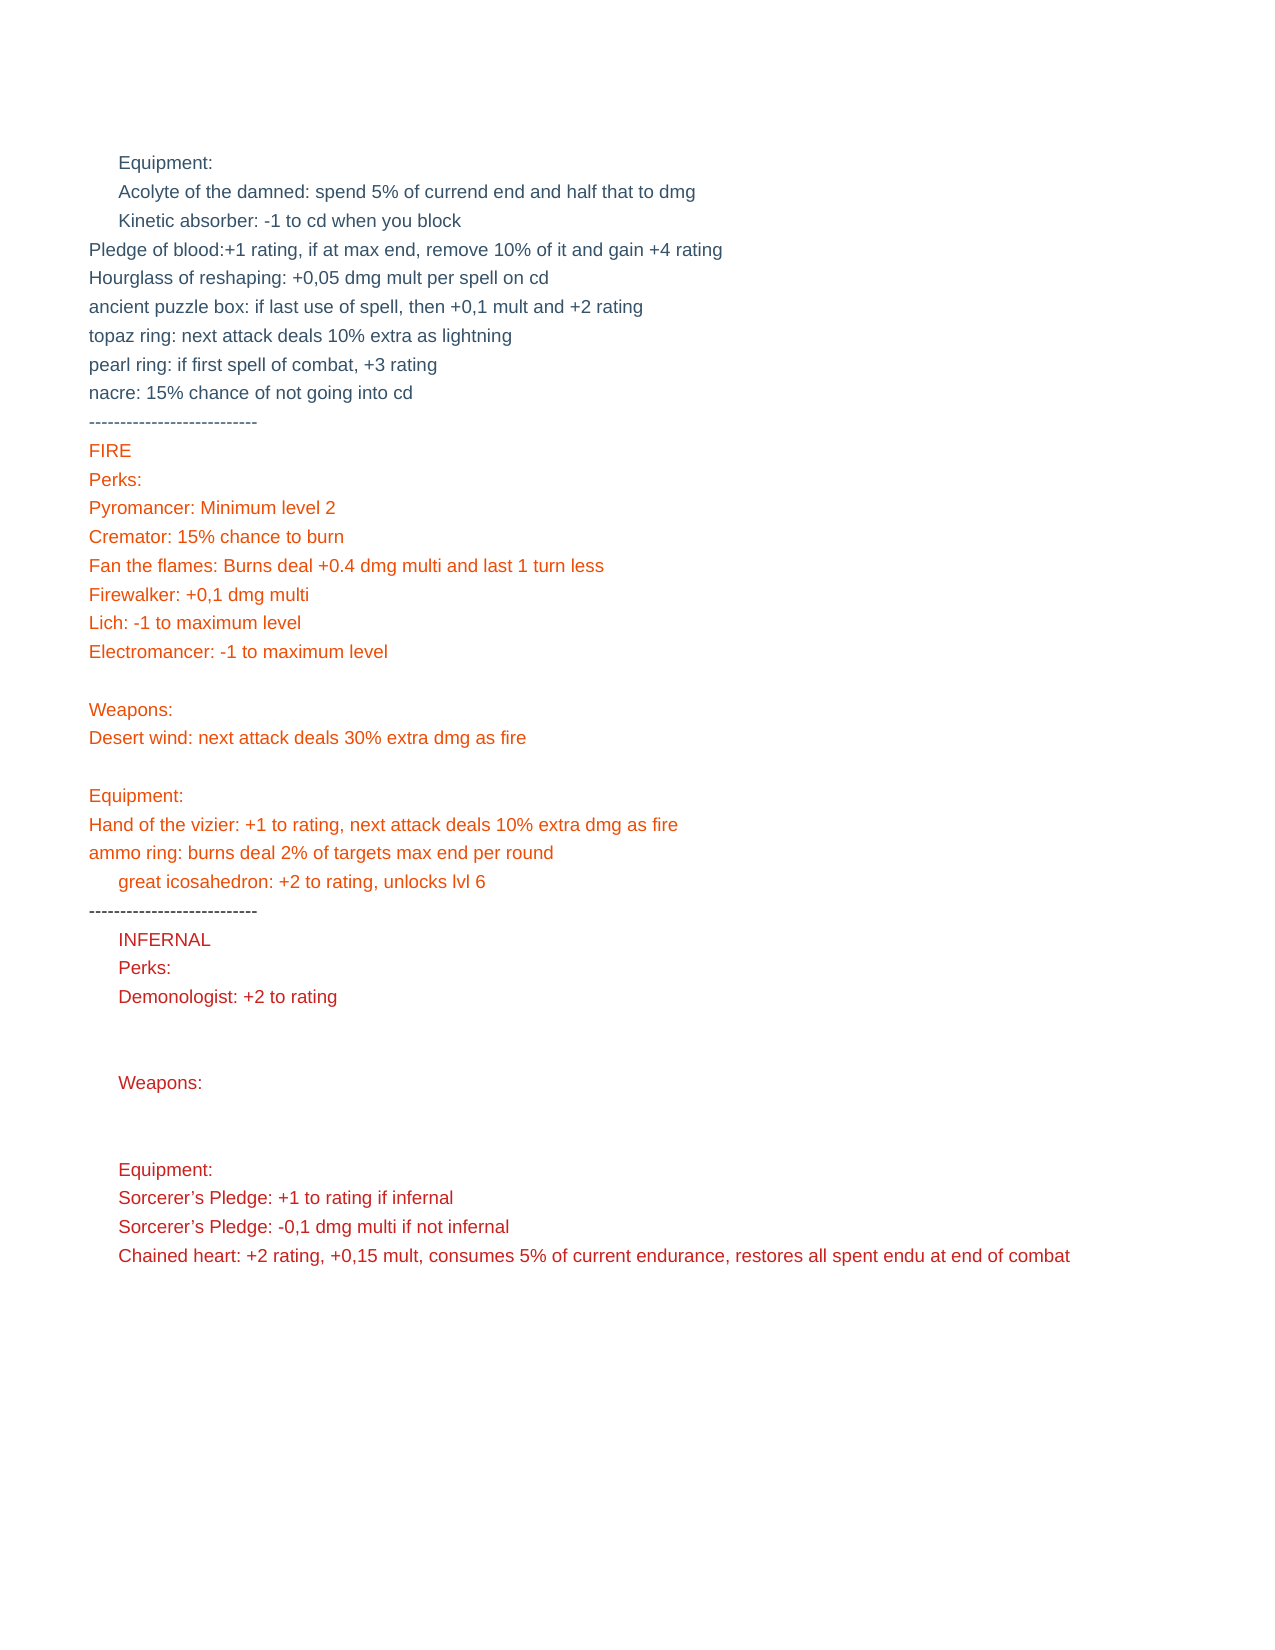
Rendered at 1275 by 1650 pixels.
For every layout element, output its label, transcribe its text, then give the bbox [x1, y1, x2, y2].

text INFERNAL [118, 923, 1157, 952]
text ancient puzzle box: if last use of spell, then +0,1 mult and +2 rating [89, 291, 1157, 319]
text topaz ring: next attack deals 10% extra as lightning [89, 319, 1157, 348]
text Cremator: 15% chance to burn [89, 521, 1157, 549]
text Desert wind: next attack deals 30% extra dmg as fire [89, 722, 1157, 751]
text Hand of the vizier: +1 to rating, next attack deals 10% extra dmg as fire [89, 808, 1157, 837]
text Pledge of blood:+1 rating, if at max end, remove 10% of it and gain +4 rating [89, 233, 1157, 262]
text Perks: [118, 952, 1157, 981]
text Kinetic absorber: -1 to cd when you block [118, 204, 1157, 233]
text Acolyte of the damned: spend 5% of currend end and half that to dmg [118, 176, 1157, 204]
text --------------------------- [89, 894, 1157, 923]
text Equipment: [118, 1153, 1157, 1182]
text Electromancer: -1 to maximum level [89, 636, 1157, 664]
text Equipment: [89, 779, 1157, 808]
text Weapons: [118, 1067, 1157, 1096]
text Lich: -1 to maximum level [89, 607, 1157, 636]
text Equipment: [118, 147, 1157, 176]
text Perks: [89, 463, 1157, 492]
text nacre: 15% chance of not going into cd [89, 377, 1157, 406]
text Demonologist: +2 to rating [118, 981, 1157, 1009]
text Sorcerer’s Pledge: +1 to rating if infernal [118, 1182, 1157, 1211]
text Sorcerer’s Pledge: -0,1 dmg multi if not infernal [118, 1211, 1157, 1239]
text Pyromancer: Minimum level 2 [89, 492, 1157, 521]
text Firewalker: +0,1 dmg multi [89, 578, 1157, 607]
text pearl ring: if first spell of combat, +3 rating [89, 348, 1157, 377]
text Hourglass of reshaping: +0,05 dmg mult per spell on cd [89, 262, 1157, 291]
text great icosahedron: +2 to rating, unlocks lvl 6 [118, 866, 1157, 894]
text Weapons: [89, 693, 1157, 722]
text FIRE [89, 434, 1157, 463]
text ammo ring: burns deal 2% of targets max end per round [89, 837, 1157, 866]
text --------------------------- [89, 406, 1157, 434]
text Fan the flames: Burns deal +0.4 dmg multi and last 1 turn less [89, 549, 1157, 578]
text Chained heart: +2 rating, +0,15 mult, consumes 5% of current endurance, restores all spent endu at end of combat [118, 1239, 1157, 1268]
